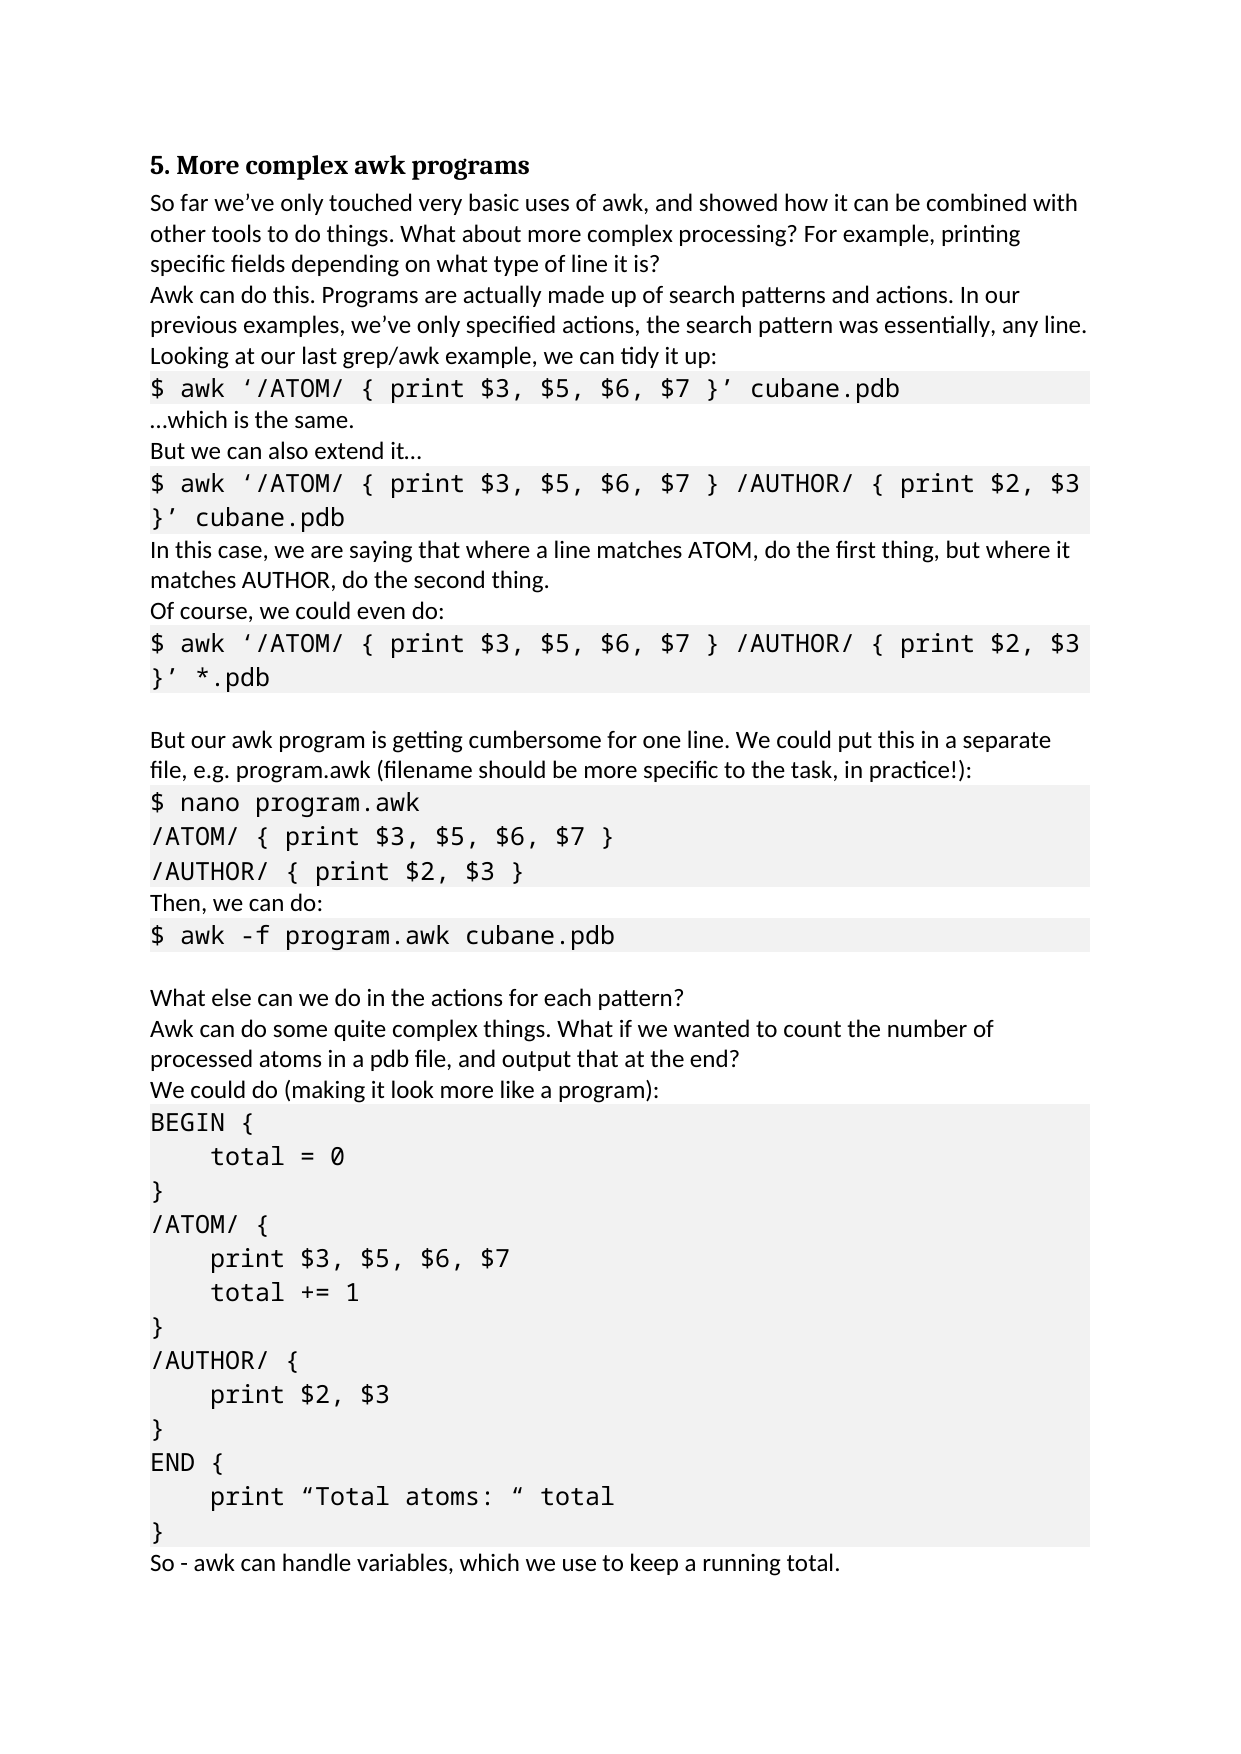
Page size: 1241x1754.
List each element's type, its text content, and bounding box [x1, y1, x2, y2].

text We could do (making it look more like a program): [150, 1074, 1090, 1104]
text /ATOM/ { print $3, $5, $6, $7 } [150, 819, 1090, 853]
text …which is the same. [150, 404, 1090, 435]
text Awk can do this. Programs are actually made up of search patterns and actions. In our previous examples, we’ve only specified actions, the search pattern was essentially, any line. [150, 279, 1090, 340]
subtitle 5. More complex awk programs [150, 150, 1090, 181]
text total = 0 [150, 1138, 1090, 1172]
text In this case, we are saying that where a line matches ATOM, do the first thing, but where it matches AUTHOR, do the second thing. [150, 534, 1090, 595]
text END { [150, 1445, 1090, 1479]
text But our awk program is getting cumbersome for one line. We could put this in a separate file, e.g. program.awk (filename should be more specific to the task, in practice!): [150, 724, 1090, 785]
text /ATOM/ { [150, 1207, 1090, 1241]
text total += 1 [150, 1275, 1090, 1309]
text Looking at our last grep/awk example, we can tidy it up: [150, 340, 1090, 371]
text } [150, 1172, 1090, 1207]
text } [150, 1309, 1090, 1343]
text /AUTHOR/ { print $2, $3 } [150, 853, 1090, 887]
text Awk can do some quite complex things. What if we wanted to count the number of processed atoms in a pdb file, and output that at the end? [150, 1013, 1090, 1074]
text $ nano program.awk [150, 785, 1090, 819]
text } [150, 1411, 1090, 1445]
text } [150, 1513, 1090, 1547]
text Of course, we could even do: [150, 595, 1090, 625]
text What else can we do in the actions for each pattern? [150, 982, 1090, 1013]
text Then, we can do: [150, 887, 1090, 918]
text But we can also extend it… [150, 435, 1090, 466]
text $ awk ‘/ATOM/ { print $3, $5, $6, $7 }’ cubane.pdb [150, 371, 1090, 404]
text $ awk -f program.awk cubane.pdb [150, 918, 1090, 952]
text print “Total atoms: “ total [150, 1479, 1090, 1513]
text $ awk ‘/ATOM/ { print $3, $5, $6, $7 } /AUTHOR/ { print $2, $3 }’ *.pdb [150, 625, 1090, 693]
text BEGIN { [150, 1104, 1090, 1138]
text /AUTHOR/ { [150, 1343, 1090, 1377]
text So far we’ve only touched very basic uses of awk, and showed how it can be combined with other tools to do things. What about more complex processing? For example, printing specific fields depending on what type of line it is? [150, 187, 1090, 279]
text $ awk ‘/ATOM/ { print $3, $5, $6, $7 } /AUTHOR/ { print $2, $3 }’ cubane.pdb [150, 466, 1090, 534]
text print $2, $3 [150, 1377, 1090, 1411]
text So - awk can handle variables, which we use to keep a running total. [150, 1547, 1090, 1578]
text print $3, $5, $6, $7 [150, 1241, 1090, 1275]
